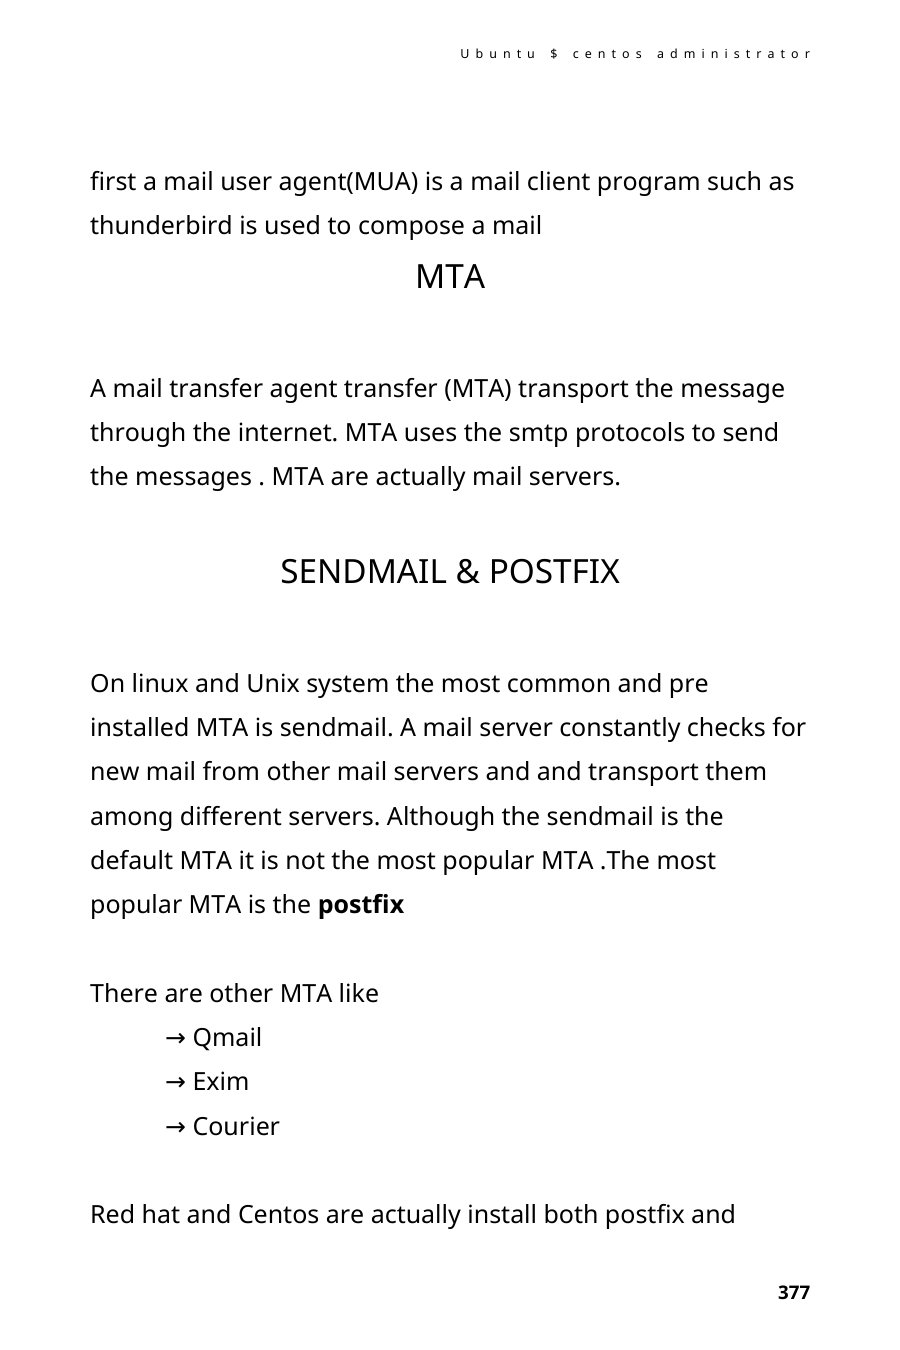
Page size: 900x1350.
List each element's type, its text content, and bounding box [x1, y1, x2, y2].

text There are other MTA like [90, 975, 810, 1009]
text On linux and Unix system the most common and pre installed MTA is sendmail. A mail server constantly checks for new mail from other mail servers and and transport them among different servers. Although the sendmail is the default MTA it is not the most popular MTA .The most popular MTA is the postfix [90, 665, 810, 921]
text → Courier [90, 1108, 810, 1142]
text first a mail user agent(MUA) is a mail client program such as thunderbird is used to compose a mail [90, 164, 810, 242]
text → Exim [90, 1064, 810, 1098]
text A mail transfer agent transfer (MTA) transport the message through the internet. MTA uses the smtp protocols to send the messages . MTA are actually mail servers. [90, 370, 810, 493]
text SENDMAIL & POSTFIX [90, 547, 810, 593]
text Red hat and Centos are actually install both postfix and [90, 1197, 810, 1231]
text → Qmail [90, 1019, 810, 1054]
text MTA [90, 252, 810, 298]
